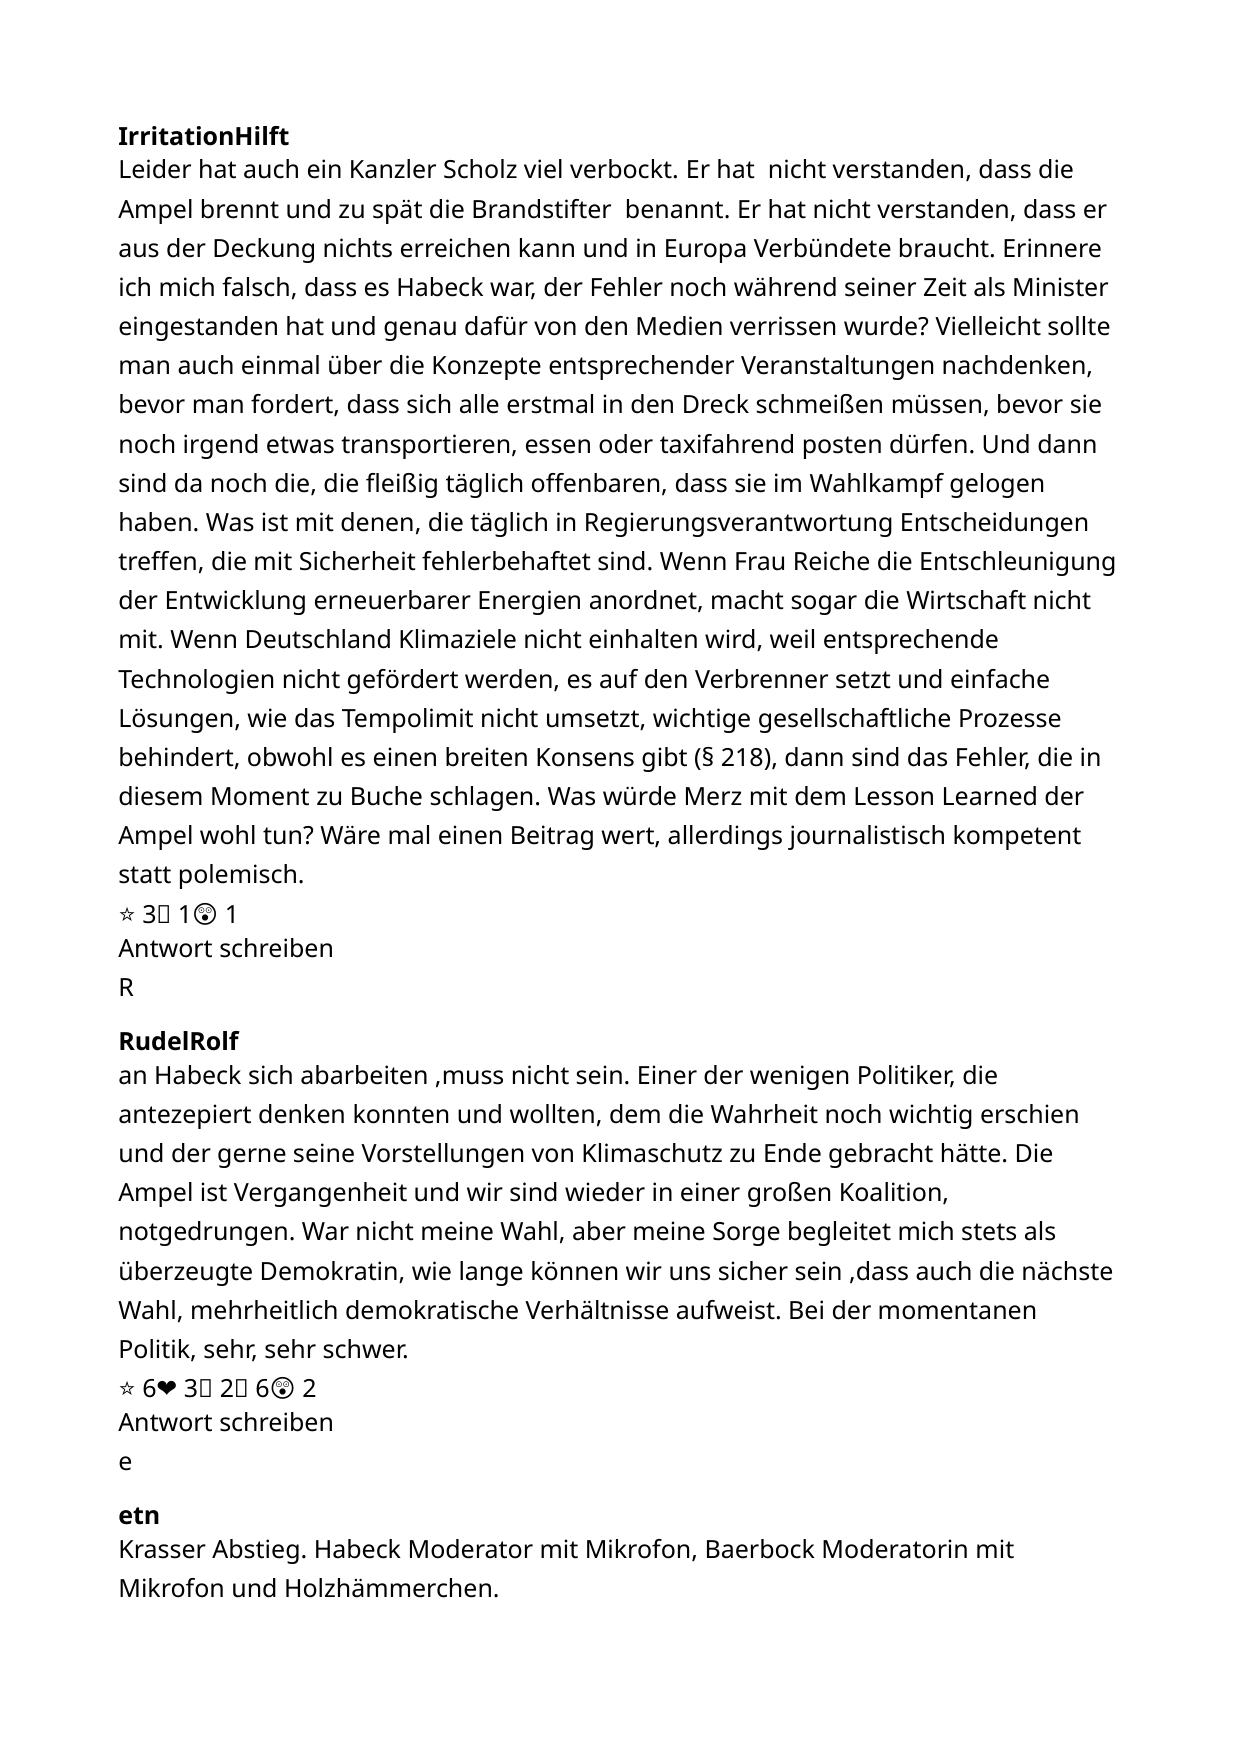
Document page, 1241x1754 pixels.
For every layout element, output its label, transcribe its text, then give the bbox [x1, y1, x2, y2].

subtitle RudelRolf [118, 1023, 1122, 1057]
text Antwort schreiben [118, 1405, 1122, 1439]
text Antwort schreiben [118, 930, 1122, 964]
subtitle IrritationHilft [118, 118, 1122, 152]
text e [118, 1444, 1122, 1478]
text Leider hat auch ein Kanzler Scholz viel verbockt. Er hat nicht verstanden, dass die Ampel brennt und zu spät die Brandstifter benannt. Er hat nicht verstanden, dass er aus der Deckung nichts erreichen kann und in Europa Verbündete braucht. Erinnere ich mich falsch, dass es Habeck war, der Fehler noch während seiner Zeit als Minister eingestanden hat und genau dafür von den Medien verrissen wurde? Vielleicht sollte man auch einmal über die Konzepte entsprechender Veranstaltungen nachdenken, bevor man fordert, dass sich alle erstmal in den Dreck schmeißen müssen, bevor sie noch irgend etwas transportieren, essen oder taxifahrend posten dürfen. Und dann sind da noch die, die fleißig täglich offenbaren, dass sie im Wahlkampf gelogen haben. Was ist mit denen, die täglich in Regierungsverantwortung Entscheidungen treffen, die mit Sicherheit fehlerbehaftet sind. Wenn Frau Reiche die Entschleunigung der Entwicklung erneuerbarer Energien anordnet, macht sogar die Wirtschaft nicht mit. Wenn Deutschland Klimaziele nicht einhalten wird, weil entsprechende Technologien nicht gefördert werden, es auf den Verbrenner setzt und einfache Lösungen, wie das Tempolimit nicht umsetzt, wichtige gesellschaftliche Prozesse behindert, obwohl es einen breiten Konsens gibt (§ 218), dann sind das Fehler, die in diesem Moment zu Buche schlagen. Was würde Merz mit dem Lesson Learned der Ampel wohl tun? Wäre mal einen Beitrag wert, allerdings journalistisch kompetent statt polemisch. [118, 152, 1122, 891]
text ⭐️ 3🤨 1😲 1 [118, 896, 1122, 930]
text Krasser Abstieg. Habeck Moderator mit Mikrofon, Baerbock Moderatorin mit Mikrofon und Holzhämmerchen. [118, 1532, 1122, 1605]
subtitle etn [118, 1498, 1122, 1532]
text ⭐️ 6❤️ 3🙁 2🤨 6😲 2 [118, 1371, 1122, 1405]
text an Habeck sich abarbeiten ,muss nicht sein. Einer der wenigen Politiker, die antezepiert denken konnten und wollten, dem die Wahrheit noch wichtig erschien und der gerne seine Vorstellungen von Klimaschutz zu Ende gebracht hätte. Die Ampel ist Vergangenheit und wir sind wieder in einer großen Koalition, notgedrungen. War nicht meine Wahl, aber meine Sorge begleitet mich stets als überzeugte Demokratin, wie lange können wir uns sicher sein ,dass auch die nächste Wahl, mehrheitlich demokratische Verhältnisse aufweist. Bei der momentanen Politik, sehr, sehr schwer. [118, 1057, 1122, 1366]
text R [118, 969, 1122, 1004]
